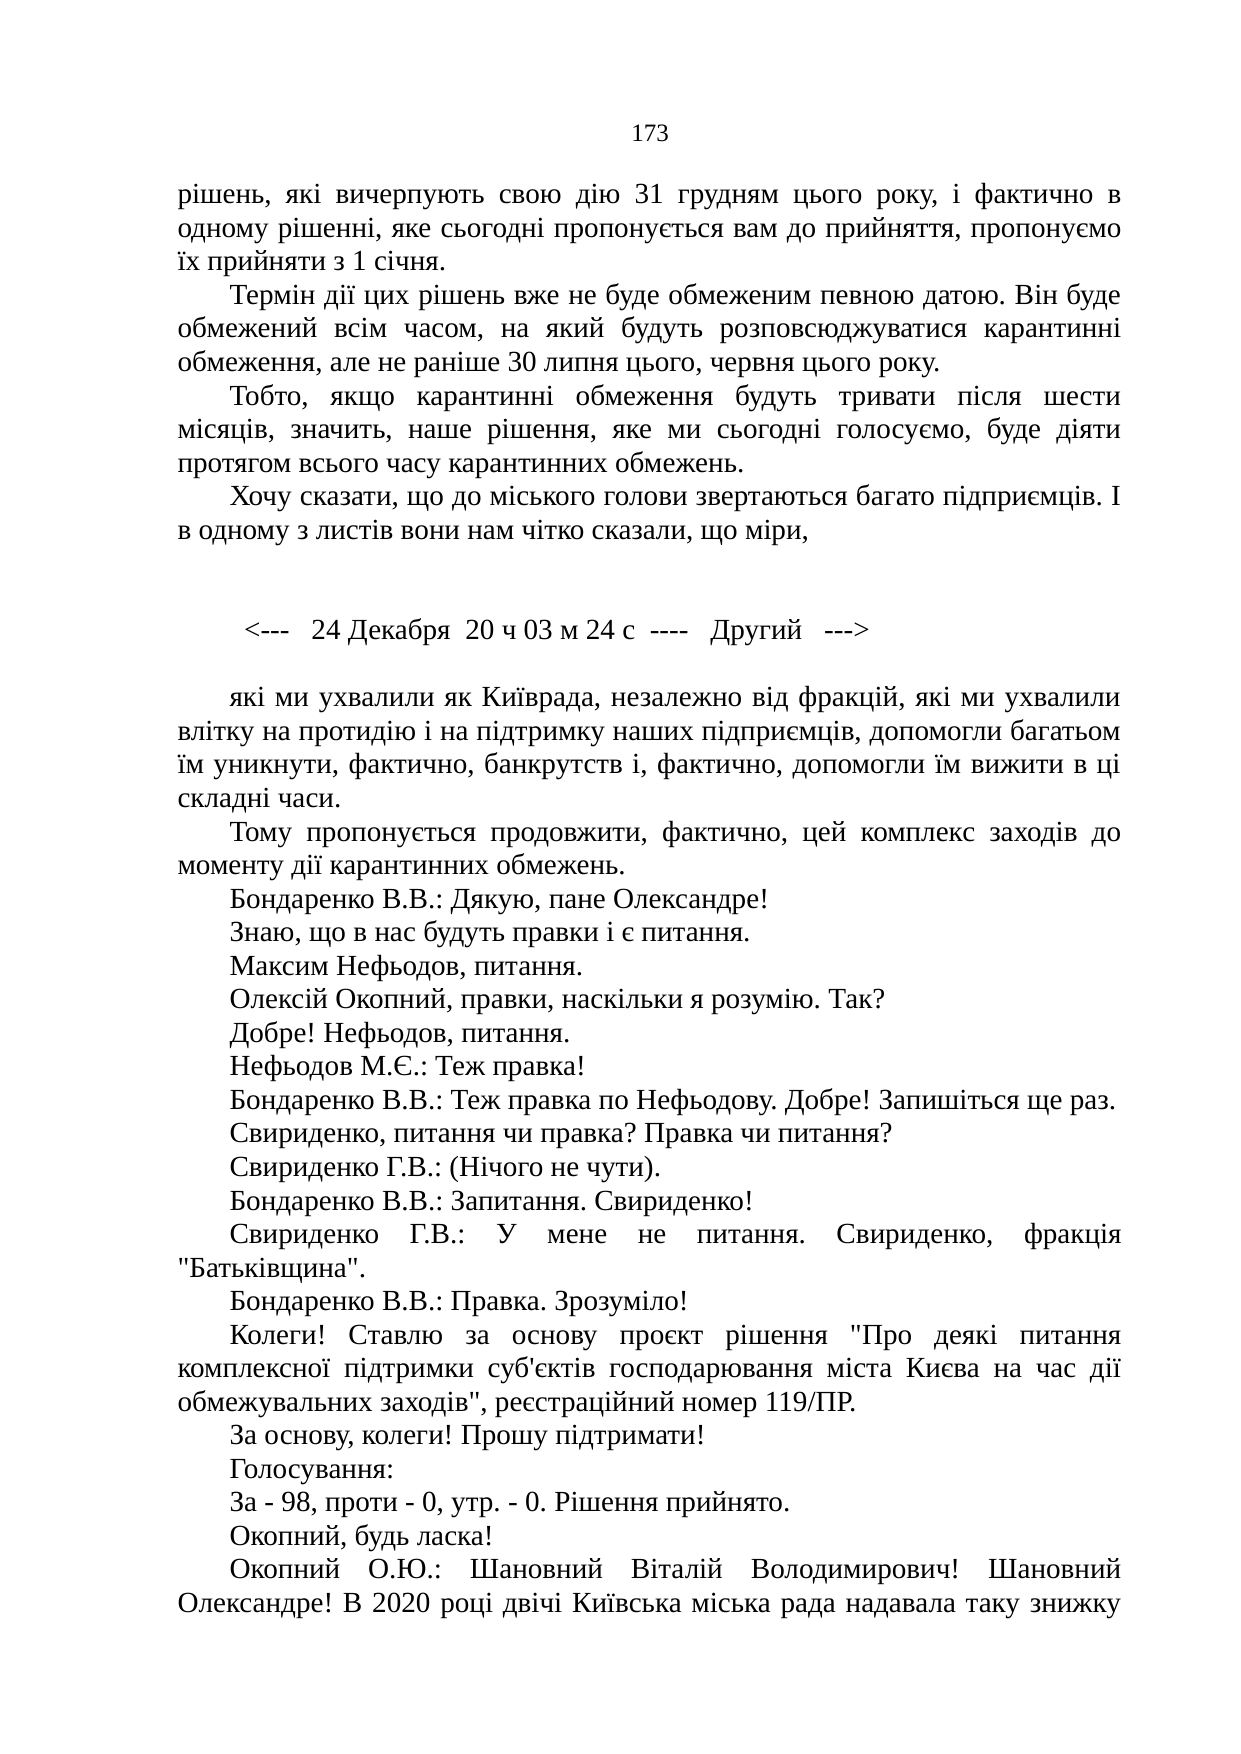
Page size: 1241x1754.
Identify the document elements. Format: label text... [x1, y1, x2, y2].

text Свириденко Г.В.: (Нічого не чути). [177, 1149, 1122, 1183]
text Бондаренко В.В.: Запитання. Свириденко! [177, 1183, 1122, 1216]
text рішень, які вичерпують свою дію 31 грудням цього року, і фактично в одному рішенні, яке сьогодні пропонується вам до прийняття, пропонуємо їх прийняти з 1 січня. [177, 176, 1122, 277]
text Бондаренко В.В.: Теж правка по Нефьодову. Добре! Запишіться ще раз. [177, 1082, 1122, 1116]
text Голосування: [177, 1451, 1122, 1484]
text Свириденко, питання чи правка? Правка чи питання? [177, 1116, 1122, 1149]
text Добре! Нефьодов, питання. [177, 1015, 1122, 1048]
text Свириденко Г.В.: У мене не питання. Свириденко, фракція "Батьківщина". [177, 1216, 1122, 1283]
text Бондаренко В.В.: Правка. Зрозуміло! [177, 1283, 1122, 1317]
text Знаю, що в нас будуть правки і є питання. [177, 914, 1122, 948]
text Тобто, якщо карантинні обмеження будуть тривати після шести місяців, значить, наше рішення, яке ми сьогодні голосуємо, буде діяти протягом всього часу карантинних обмежень. [177, 378, 1122, 478]
text які ми ухвалили як Київрада, незалежно від фракцій, які ми ухвалили влітку на протидію і на підтримку наших підприємців, допомогли багатьом їм уникнути, фактично, банкрутств і, фактично, допомогли їм вижити в ці складні часи. [177, 679, 1122, 814]
text Бондаренко В.В.: Дякую, пане Олександре! [177, 881, 1122, 914]
text Окопний О.Ю.: Шановний Віталій Володимирович! Шановний Олександре! В 2020 році двічі Київська міська рада надавала таку знижку [177, 1552, 1122, 1619]
text Олексій Окопний, правки, наскільки я розумію. Так? [177, 981, 1122, 1015]
text <--- 24 Декабря 20 ч 03 м 24 с ---- Другий ---> [177, 612, 1122, 646]
text Колеги! Ставлю за основу проєкт рішення "Про деякі питання комплексної підтримки суб'єктів господарювання міста Києва на час дії обмежувальних заходів", реєстраційний номер 119/ПР. [177, 1317, 1122, 1417]
text Тому пропонується продовжити, фактично, цей комплекс заходів до моменту дії карантинних обмежень. [177, 814, 1122, 881]
text Нефьодов М.Є.: Теж правка! [177, 1048, 1122, 1082]
text За - 98, проти - 0, утр. - 0. Рішення прийнято. [177, 1484, 1122, 1518]
text Максим Нефьодов, питання. [177, 948, 1122, 981]
text Окопний, будь ласка! [177, 1518, 1122, 1552]
text Хочу сказати, що до міського голови звертаються багато підприємців. І в одному з листів вони нам чітко сказали, що міри, [177, 478, 1122, 545]
text Термін дії цих рішень вже не буде обмеженим певною датою. Він буде обмежений всім часом, на який будуть розповсюджуватися карантинні обмеження, але не раніше 30 липня цього, червня цього року. [177, 277, 1122, 378]
text За основу, колеги! Прошу підтримати! [177, 1417, 1122, 1451]
